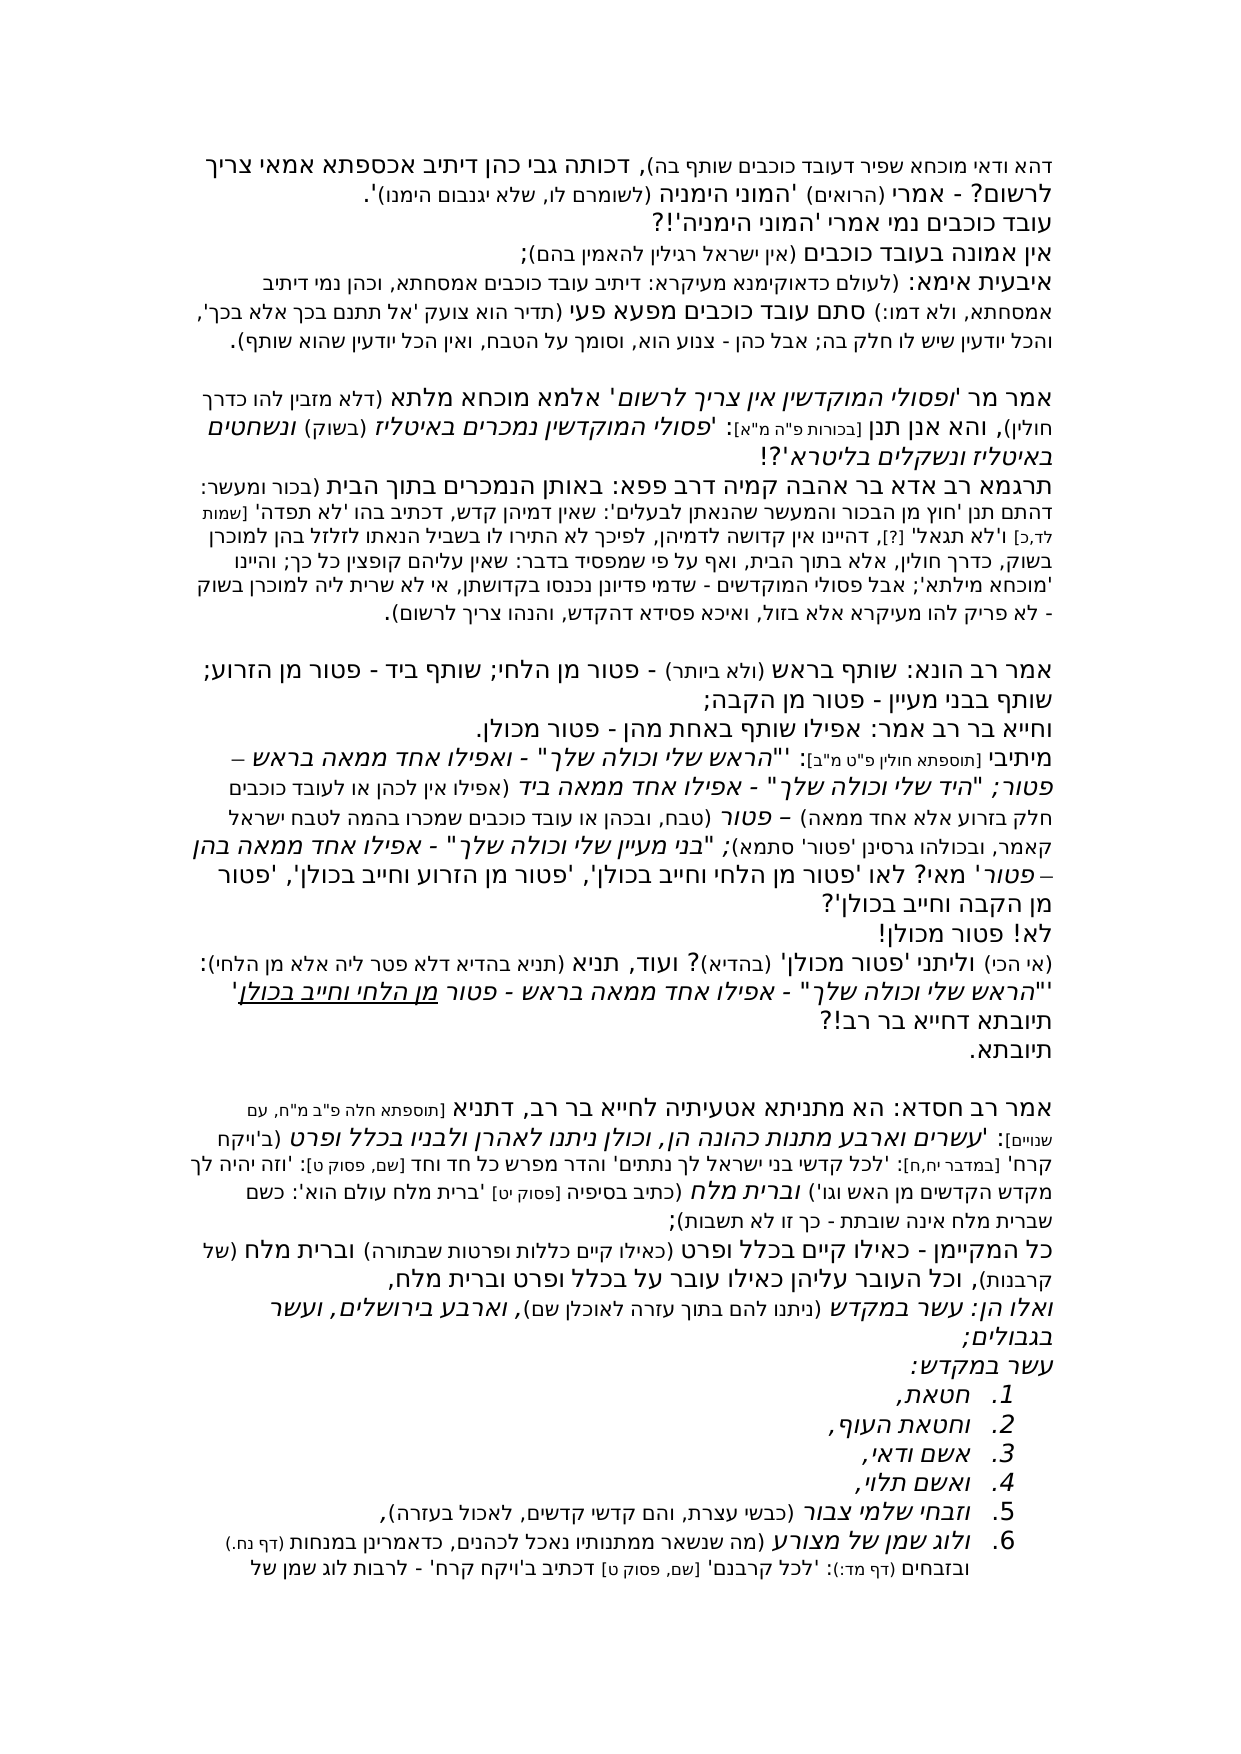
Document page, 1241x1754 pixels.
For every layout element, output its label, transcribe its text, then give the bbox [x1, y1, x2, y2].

text כל המקיימן - כאילו קיים בכלל ופרט (כאילו קיים כללות ופרטות שבתורה) וברית מלח (של קרבנות), וכל העובר עליהן כאילו עובר על בכלל ופרט וברית מלח, [187, 1235, 1053, 1293]
list וחטאת העוף, [187, 1410, 1015, 1439]
text לא! פטור מכולן! [187, 919, 1053, 948]
text איבעית אימא: (לעולם כדאוקימנא מעיקרא: דיתיב עובד כוכבים אמסחתא, וכהן נמי דיתיב אמסחתא, ולא דמו:) סתם עובד כוכבים מפעא פעי (תדיר הוא צועק 'אל תתנם בכך אלא בכך', והכל יודעין שיש לו חלק בה; אבל כהן - צנוע הוא, וסומך על הטבח, ואין הכל יודעין שהוא שותף). [187, 267, 1053, 354]
text אמר מר 'ופסולי המוקדשין אין צריך לרשום' אלמא מוכחא מלתא (דלא מזבין להו כדרך חולין), והא אנן תנן [בכורות פ"ה מ"א]: 'פסולי המוקדשין נמכרים באיטליז (בשוק) ונשחטים באיטליז ונשקלים בליטרא'?! [187, 383, 1053, 471]
list אשם ודאי, [187, 1439, 1015, 1468]
list ואשם תלוי, [187, 1468, 1015, 1497]
list וזבחי שלמי צבור (כבשי עצרת, והם קדשי קדשים, לאכול בעזרה), [187, 1497, 1015, 1527]
list חטאת, [187, 1381, 1015, 1410]
text עובד כוכבים נמי אמרי 'המוני הימניה'!? [187, 208, 1053, 238]
text מיתיבי [תוספתא חולין פ"ט מ"ב]: '"הראש שלי וכולה שלך" - ואפילו אחד ממאה בראש – פטור; "היד שלי וכולה שלך" - אפילו אחד ממאה ביד (אפילו אין לכהן או לעובד כוכבים חלק בזרוע אלא אחד ממאה) – פטור (טבח, ובכהן או עובד כוכבים שמכרו בהמה לטבח ישראל קאמר, ובכולהו גרסינן 'פטור' סתמא); "בני מעיין שלי וכולה שלך" - אפילו אחד ממאה בהן – פטור' מאי? לאו 'פטור מן הלחי וחייב בכולן', 'פטור מן הזרוע וחייב בכולן', 'פטור מן הקבה וחייב בכולן'? [187, 743, 1053, 919]
text עשר במקדש: [187, 1352, 1053, 1381]
list ולוג שמן של מצורע (מה שנשאר ממתנותיו נאכל לכהנים, כדאמרינן במנחות (דף נח.) ובזבחים (דף מד:): 'לכל קרבנם' [שם, פסוק ט] דכתיב ב'ויקח קרח' - לרבות לוג שמן של [187, 1527, 1015, 1580]
text וחייא בר רב אמר: אפילו שותף באחת מהן - פטור מכולן. [187, 714, 1053, 743]
text אמר רב חסדא: הא מתניתא אטעיתיה לחייא בר רב, דתניא [תוספתא חלה פ"ב מ"ח, עם שנויים]: 'עשרים וארבע מתנות כהונה הן, וכולן ניתנו לאהרן ולבניו בכלל ופרט (ב'ויקח קרח' [במדבר יח,ח]: 'לכל קדשי בני ישראל לך נתתים' והדר מפרש כל חד וחד [שם, פסוק ט]: 'וזה יהיה לך מקדש הקדשים מן האש וגו') וברית מלח (כתיב בסיפיה [פסוק יט] 'ברית מלח עולם הוא': כשם שברית מלח אינה שובתת - כך זו לא תשבות); [187, 1093, 1053, 1235]
text ואלו הן: עשר במקדש (ניתנו להם בתוך עזרה לאוכלן שם), וארבע בירושלים, ועשר בגבולים; [187, 1293, 1053, 1352]
text אין אמונה בעובד כוכבים (אין ישראל רגילין להאמין בהם); [187, 238, 1053, 267]
text דהא ודאי מוכחא שפיר דעובד כוכבים שותף בה), דכותה גבי כהן דיתיב אכספתא אמאי צריך לרשום? - אמרי (הרואים) 'המוני הימניה (לשומרם לו, שלא יגנבום הימנו)'. [187, 150, 1053, 208]
text תיובתא. [187, 1036, 1053, 1065]
text תרגמא רב אדא בר אהבה קמיה דרב פפא: באותן הנמכרים בתוך הבית (בכור ומעשר: דהתם תנן 'חוץ מן הבכור והמעשר שהנאתן לבעלים': שאין דמיהן קדש, דכתיב בהו 'לא תפדה' [שמות לד,כ] ו'לא תגאל' [?], דהיינו אין קדושה לדמיהן, לפיכך לא התירו לו בשביל הנאתו לזלזל בהן למוכרן בשוק, כדרך חולין, אלא בתוך הבית, ואף על פי שמפסיד בדבר: שאין עליהם קופצין כל כך; והיינו 'מוכחא מילתא'; אבל פסולי המוקדשים - שדמי פדיונן נכנסו בקדושתן, אי לא שרית ליה למוכרן בשוק - לא פריק להו מעיקרא אלא בזול, ואיכא פסידא דהקדש, והנהו צריך לרשום). [187, 471, 1053, 627]
text (אי הכי) וליתני 'פטור מכולן' (בהדיא)? ועוד, תניא (תניא בהדיא דלא פטר ליה אלא מן הלחי): '"הראש שלי וכולה שלך" - אפילו אחד ממאה בראש - פטור מן הלחי וחייב בכולן' תיובתא דחייא בר רב!? [187, 948, 1053, 1036]
text אמר רב הונא: שותף בראש (ולא ביותר) - פטור מן הלחי; שותף ביד - פטור מן הזרוע; שותף בבני מעיין - פטור מן הקבה; [187, 656, 1053, 714]
